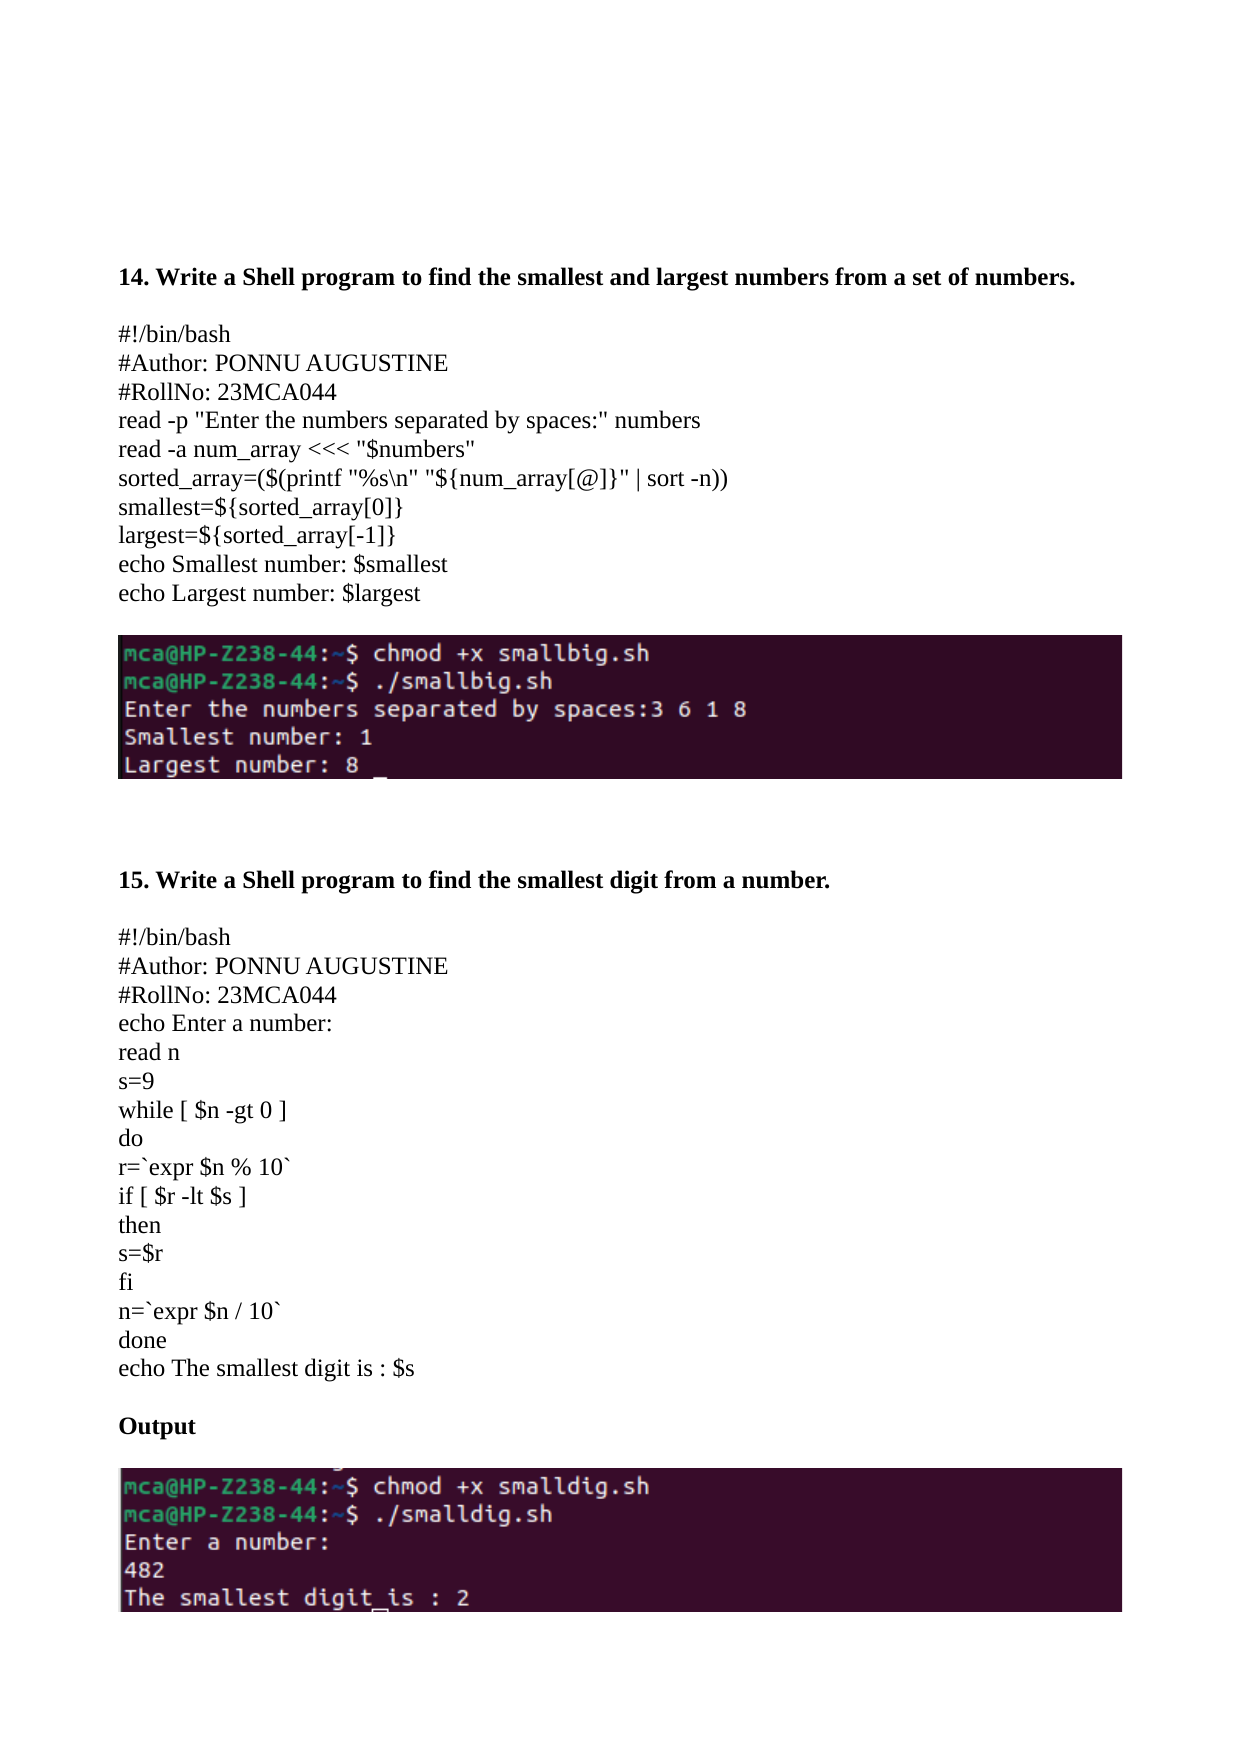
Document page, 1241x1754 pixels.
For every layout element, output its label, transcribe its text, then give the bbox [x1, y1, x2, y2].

text echo The smallest digit is : $s [118, 1353, 1122, 1382]
text #RollNo: 23MCA044 [118, 980, 1122, 1008]
text s=$r [118, 1238, 1122, 1267]
text read -p "Enter the numbers separated by spaces:" numbers [118, 406, 1122, 434]
text then [118, 1210, 1122, 1238]
text while [ $n -gt 0 ] [118, 1095, 1122, 1123]
text smallest=${sorted_array[0]} [118, 492, 1122, 521]
text echo Smallest number: $smallest [118, 549, 1122, 578]
text #!/bin/bash [118, 319, 1122, 348]
text echo Largest number: $largest [118, 578, 1122, 607]
text #Author: PONNU AUGUSTINE [118, 951, 1122, 980]
text read n [118, 1037, 1122, 1066]
text #RollNo: 23MCA044 [118, 377, 1122, 406]
text r=`expr $n % 10` [118, 1152, 1122, 1181]
text read -a num_array <<< "$numbers" [118, 434, 1122, 463]
text sorted_array=($(printf "%s\n" "${num_array[@]}" | sort -n)) [118, 463, 1122, 492]
text #Author: PONNU AUGUSTINE [118, 348, 1122, 377]
text s=9 [118, 1066, 1122, 1095]
text Output [118, 1411, 1122, 1440]
text #!/bin/bash [118, 922, 1122, 951]
picture [118, 1468, 1123, 1612]
text do [118, 1123, 1122, 1152]
text done [118, 1325, 1122, 1353]
text 14. Write a Shell program to find the smallest and largest numbers from a set of numbers. [118, 262, 1122, 291]
text if [ $r -lt $s ] [118, 1181, 1122, 1210]
picture [118, 635, 1123, 779]
text fi [118, 1267, 1122, 1296]
text n=`expr $n / 10` [118, 1296, 1122, 1325]
text echo Enter a number: [118, 1008, 1122, 1037]
text 15. Write a Shell program to find the smallest digit from a number. [118, 865, 1122, 893]
text largest=${sorted_array[-1]} [118, 521, 1122, 549]
